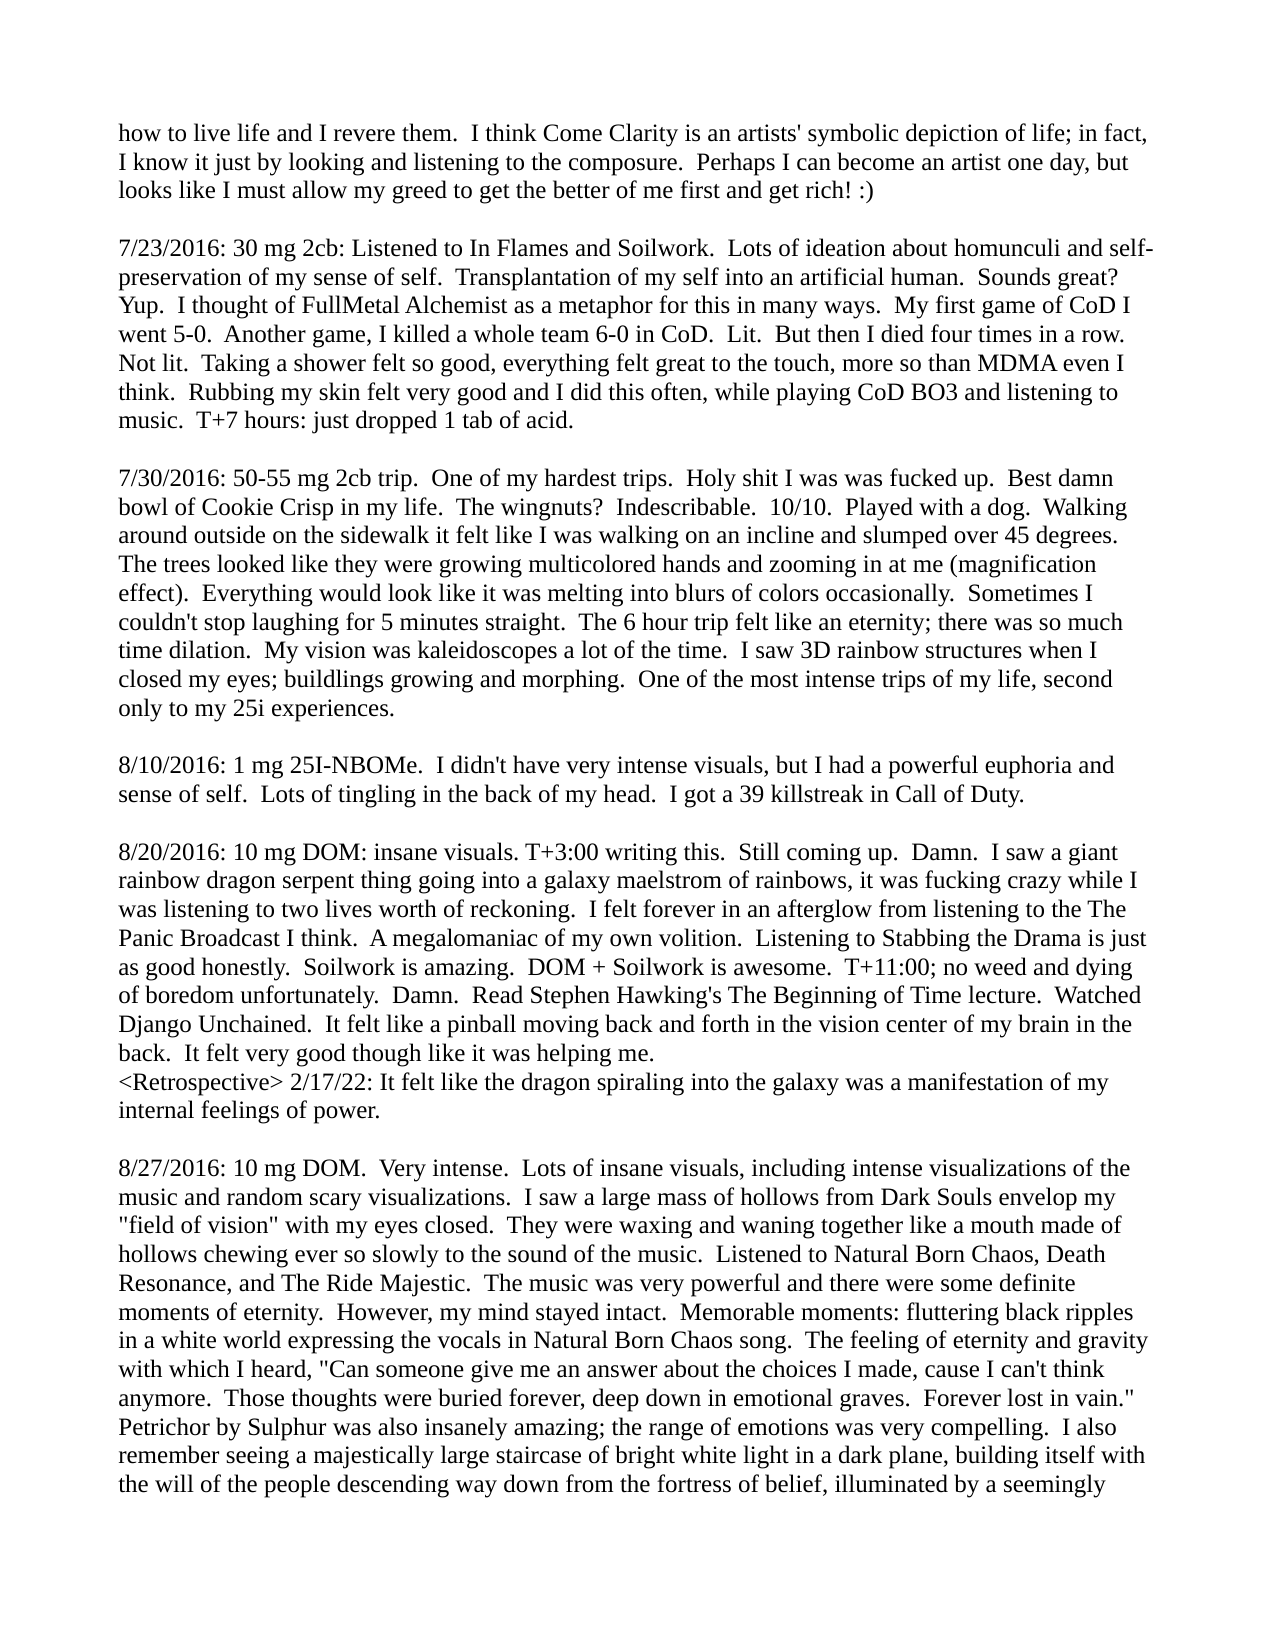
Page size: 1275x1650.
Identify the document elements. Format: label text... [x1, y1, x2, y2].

text 7/30/2016: 50-55 mg 2cb trip. One of my hardest trips. Holy shit I was was fucked up. Best damn bowl of Cookie Crisp in my life. The wingnuts? Indescribable. 10/10. Played with a dog. Walking around outside on the sidewalk it felt like I was walking on an incline and slumped over 45 degrees. The trees looked like they were growing multicolored hands and zooming in at me (magnification effect). Everything would look like it was melting into blurs of colors occasionally. Sometimes I couldn't stop laughing for 5 minutes straight. The 6 hour trip felt like an eternity; there was so much time dilation. My vision was kaleidoscopes a lot of the time. I saw 3D rainbow structures when I closed my eyes; buildlings growing and morphing. One of the most intense trips of my life, second only to my 25i experiences. [118, 463, 1157, 722]
text 8/20/2016: 10 mg DOM: insane visuals. T+3:00 writing this. Still coming up. Damn. I saw a giant rainbow dragon serpent thing going into a galaxy maelstrom of rainbows, it was fucking crazy while I was listening to two lives worth of reckoning. I felt forever in an afterglow from listening to the The Panic Broadcast I think. A megalomaniac of my own volition. Listening to Stabbing the Drama is just as good honestly. Soilwork is amazing. DOM + Soilwork is awesome. T+11:00; no weed and dying of boredom unfortunately. Damn. Read Stephen Hawking's The Beginning of Time lecture. Watched Django Unchained. It felt like a pinball moving back and forth in the vision center of my brain in the back. It felt very good though like it was helping me. [118, 837, 1157, 1067]
text 7/23/2016: 30 mg 2cb: Listened to In Flames and Soilwork. Lots of ideation about homunculi and self-preservation of my sense of self. Transplantation of my self into an artificial human. Sounds great? Yup. I thought of FullMetal Alchemist as a metaphor for this in many ways. My first game of CoD I went 5-0. Another game, I killed a whole team 6-0 in CoD. Lit. But then I died four times in a row. Not lit. Taking a shower felt so good, everything felt great to the touch, more so than MDMA even I think. Rubbing my skin felt very good and I did this often, while playing CoD BO3 and listening to music. T+7 hours: just dropped 1 tab of acid. [118, 233, 1157, 434]
text 8/10/2016: 1 mg 25I-NBOMe. I didn't have very intense visuals, but I had a powerful euphoria and sense of self. Lots of tingling in the back of my head. I got a 39 killstreak in Call of Duty. [118, 751, 1157, 808]
text 8/27/2016: 10 mg DOM. Very intense. Lots of insane visuals, including intense visualizations of the music and random scary visualizations. I saw a large mass of hollows from Dark Souls envelop my "field of vision" with my eyes closed. They were waxing and waning together like a mouth made of hollows chewing ever so slowly to the sound of the music. Listened to Natural Born Chaos, Death Resonance, and The Ride Majestic. The music was very powerful and there were some definite moments of eternity. However, my mind stayed intact. Memorable moments: fluttering black ripples in a white world expressing the vocals in Natural Born Chaos song. The feeling of eternity and gravity with which I heard, "Can someone give me an answer about the choices I made, cause I can't think anymore. Those thoughts were buried forever, deep down in emotional graves. Forever lost in vain." Petrichor by Sulphur was also insanely amazing; the range of emotions was very compelling. I also remember seeing a majestically large staircase of bright white light in a dark plane, building itself with the will of the people descending way down from the fortress of belief, illuminated by a seemingly [118, 1153, 1157, 1498]
text <Retrospective> 2/17/22: It felt like the dragon spiraling into the galaxy was a manifestation of my internal feelings of power. [118, 1067, 1157, 1124]
text how to live life and I revere them. I think Come Clarity is an artists' symbolic depiction of life; in fact, I know it just by looking and listening to the composure. Perhaps I can become an artist one day, but looks like I must allow my greed to get the better of me first and get rich! :) [118, 118, 1157, 204]
